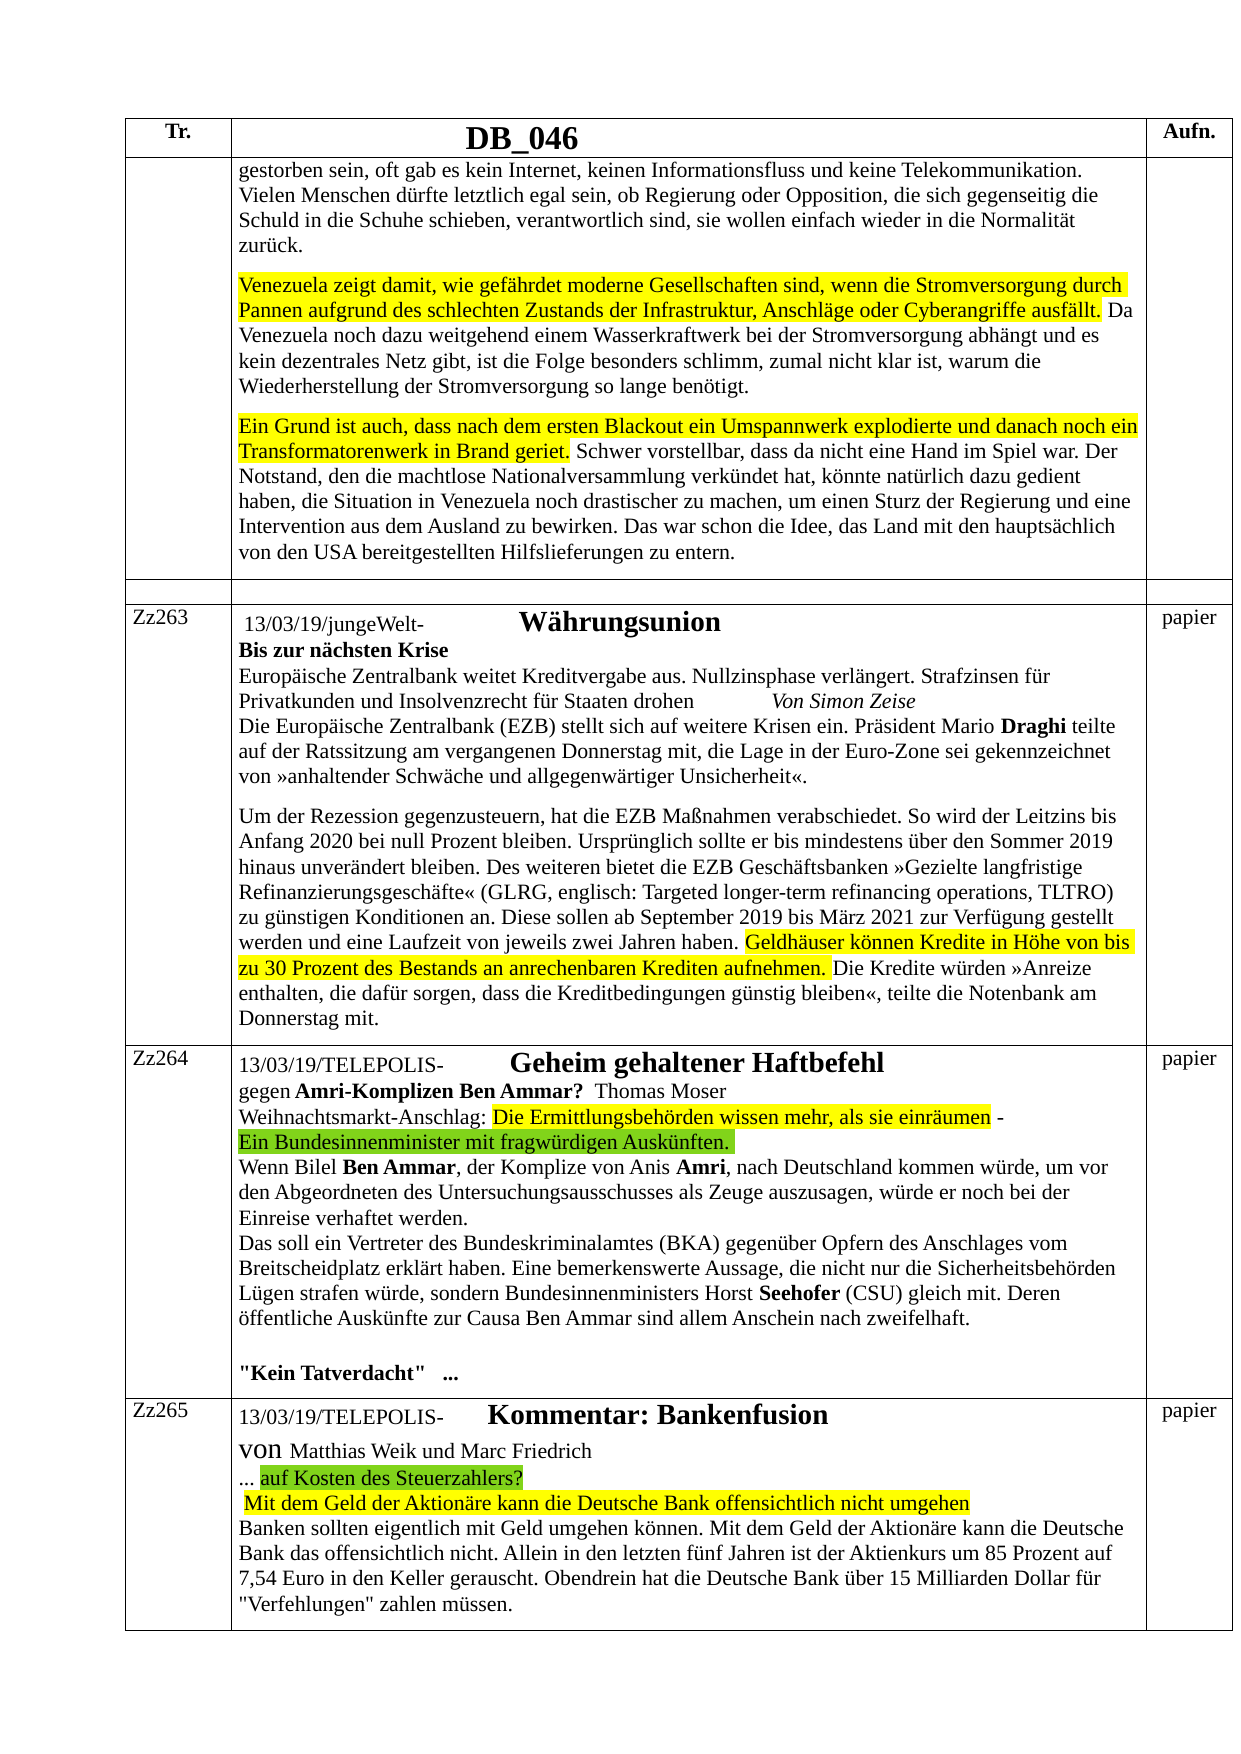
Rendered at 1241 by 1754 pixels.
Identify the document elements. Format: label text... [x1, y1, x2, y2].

table_cell 13/03/19/TELEPOLIS- Geheim gehaltener Haftbefehl gegen Amri-Komplizen Ben Ammar? Thomas Moser Weihnachtsmarkt-Anschlag: Die Ermittlungsbehörden wissen mehr, als sie einräumen - Ein Bundesinnenminister mit fragwürdigen Auskünften. Wenn Bilel Ben Ammar, der Komplize von Anis Amri, nach Deutschland kommen würde, um vor den Abgeordneten des Untersuchungsausschusses als Zeuge auszusagen, würde er noch bei der Einreise verhaftet werden. Das soll ein Vertreter des Bundeskriminalamtes (BKA) gegenüber Opfern des Anschlages vom Breitscheidplatz erklärt haben. Eine bemerkenswerte Aussage, die nicht nur die Sicherheitsbehörden Lügen strafen würde, sondern Bundesinnenministers Horst Seehofer (CSU) gleich mit. Deren öffentliche Auskünfte zur Causa Ben Ammar sind allem Anschein nach zweifelhaft. "Kein Tatverdacht" ... [232, 1046, 1146, 1397]
table_cell [1147, 158, 1232, 578]
table_header DB_046 [232, 119, 1146, 157]
table_cell [126, 580, 231, 604]
table_cell Zz263 [126, 605, 231, 1045]
table_cell 13/03/19/TELEPOLIS- Kommentar: Bankenfusion von Matthias Weik und Marc Friedrich ... auf Kosten des Steuerzahlers? Mit dem Geld der Aktionäre kann die Deutsche Bank offensichtlich nicht umgehen Banken sollten eigentlich mit Geld umgehen können. Mit dem Geld der Aktionäre kann die Deutsche Bank das offensichtlich nicht. Allein in den letzten fünf Jahren ist der Aktienkurs um 85 Prozent auf 7,54 Euro in den Keller gerauscht. Obendrein hat die Deutsche Bank über 15 Milliarden Dollar für "Verfehlungen" zahlen müssen. [232, 1399, 1146, 1630]
table_cell [1147, 580, 1232, 604]
table_header Aufn. [1147, 119, 1232, 157]
table_cell papier [1147, 605, 1232, 1045]
table_cell 13/03/19/jungeWelt- Währungsunion Bis zur nächsten Krise Europäische Zentralbank weitet Kreditvergabe aus. Nullzinsphase verlängert. Strafzinsen für Privatkunden und Insolvenzrecht für Staaten drohen Von Simon Zeise Die Europäische Zentralbank (EZB) stellt sich auf weitere Krisen ein. Präsident Mario Draghi teilte auf der Ratssitzung am vergangenen Donnerstag mit, die Lage in der Euro-Zone sei gekennzeichnet von »anhaltender Schwäche und allgegenwärtiger Unsicherheit«. Um der Rezession gegenzusteuern, hat die EZB Maßnahmen verabschiedet. So wird der Leitzins bis Anfang 2020 bei null Prozent bleiben. Ursprünglich sollte er bis mindestens über den Sommer 2019 hinaus unverändert bleiben. Des weiteren bietet die EZB Geschäftsbanken »Gezielte langfristige Refinanzierungsgeschäfte« (GLRG, englisch: Targeted longer-term refinancing operations, TLTRO) zu günstigen Konditionen an. Diese sollen ab September 2019 bis März 2021 zur Verfügung gestellt werden und eine Laufzeit von jeweils zwei Jahren haben. Geldhäuser können Kredite in Höhe von bis zu 30 Prozent des Bestands an anrechenbaren Krediten aufnehmen. Die Kredite würden »Anreize enthalten, die dafür sorgen, dass die Kreditbedingungen günstig bleiben«, teilte die Notenbank am Donnerstag mit. [232, 605, 1146, 1045]
table_cell Zz264 [126, 1046, 231, 1397]
table_cell Zz265 [126, 1399, 231, 1630]
table_cell gestorben sein, oft gab es kein Internet, keinen Informationsfluss und keine Telekommunikation. Vielen Menschen dürfte letztlich egal sein, ob Regierung oder Opposition, die sich gegenseitig die Schuld in die Schuhe schieben, verantwortlich sind, sie wollen einfach wieder in die Normalität zurück. Venezuela zeigt damit, wie gefährdet moderne Gesellschaften sind, wenn die Stromversorgung durch Pannen aufgrund des schlechten Zustands der Infrastruktur, Anschläge oder Cyberangriffe ausfällt. Da Venezuela noch dazu weitgehend einem Wasserkraftwerk bei der Stromversorgung abhängt und es kein dezentrales Netz gibt, ist die Folge besonders schlimm, zumal nicht klar ist, warum die Wiederherstellung der Stromversorgung so lange benötigt. Ein Grund ist auch, dass nach dem ersten Blackout ein Umspannwerk explodierte und danach noch ein Transformatorenwerk in Brand geriet. Schwer vorstellbar, dass da nicht eine Hand im Spiel war. Der Notstand, den die machtlose Nationalversammlung verkündet hat, könnte natürlich dazu gedient haben, die Situation in Venezuela noch drastischer zu machen, um einen Sturz der Regierung und eine Intervention aus dem Ausland zu bewirken. Das war schon die Idee, das Land mit den hauptsächlich von den USA bereitgestellten Hilfslieferungen zu entern. [232, 158, 1146, 578]
table_cell [126, 158, 231, 578]
table_cell papier [1147, 1046, 1232, 1397]
table_header Tr. [126, 119, 231, 157]
table_cell [232, 580, 1146, 604]
table_cell papier [1147, 1399, 1232, 1630]
